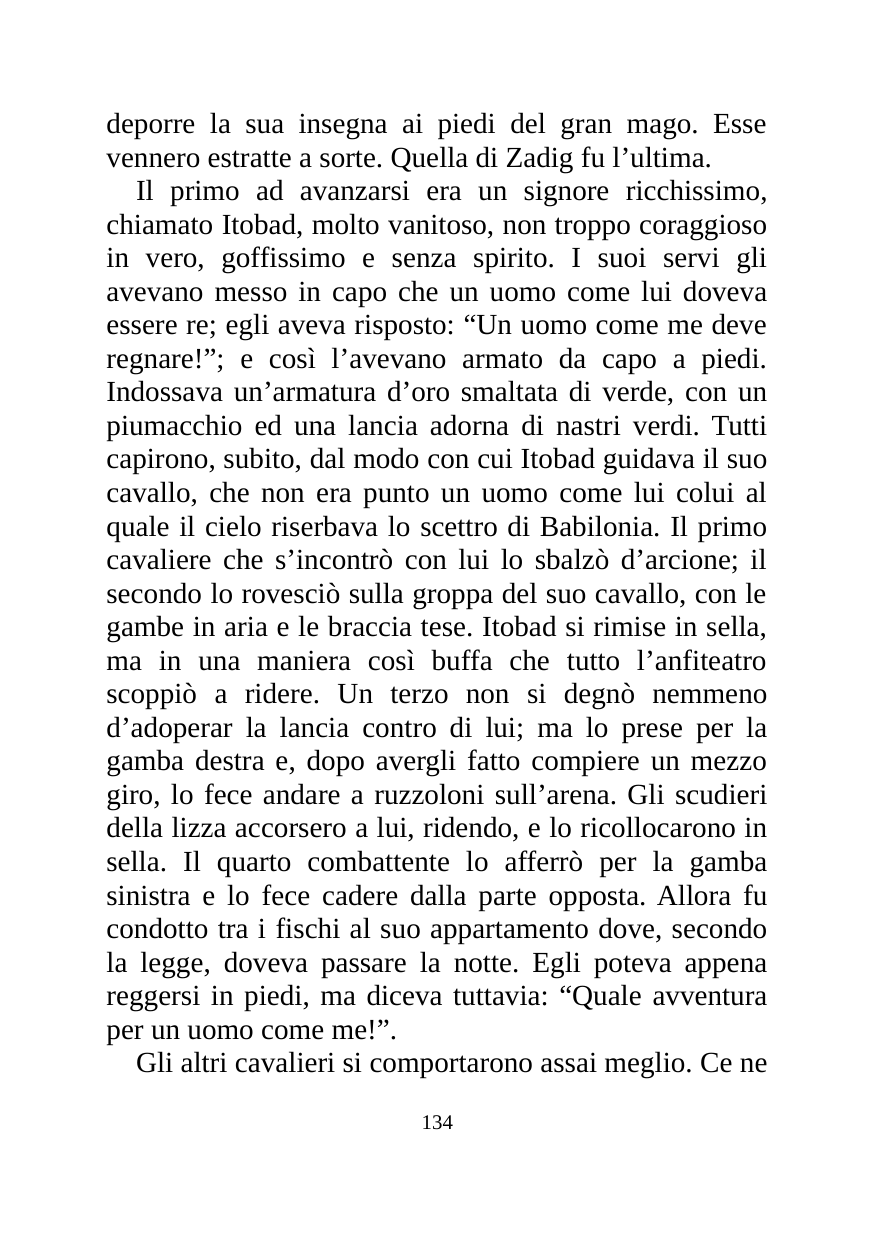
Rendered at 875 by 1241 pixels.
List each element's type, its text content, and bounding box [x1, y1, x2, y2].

text Il primo ad avanzarsi era un signore ricchissimo, chiamato Itobad, molto vanitoso, non troppo coraggioso in vero, goffissimo e senza spirito. I suoi servi gli avevano messo in capo che un uomo come lui doveva essere re; egli aveva risposto: “Un uomo come me deve regnare!”; e così l’avevano armato da capo a piedi. Indossava un’armatura d’oro smaltata di verde, con un piumacchio ed una lancia adorna di nastri verdi. Tutti capirono, subito, dal modo con cui Itobad guidava il suo cavallo, che non era punto un uomo come lui colui al quale il cielo riserbava lo scettro di Babilonia. Il primo cavaliere che s’incontrò con lui lo sbalzò d’arcione; il secondo lo rovesciò sulla groppa del suo cavallo, con le gambe in aria e le braccia tese. Itobad si rimise in sella, ma in una maniera così buffa che tutto l’anfiteatro scoppiò a ridere. Un terzo non si degnò nemmeno d’adoperar la lancia contro di lui; ma lo prese per la gamba destra e, dopo avergli fatto compiere un mezzo giro, lo fece andare a ruzzoloni sull’arena. Gli scudieri della lizza accorsero a lui, ridendo, e lo ricollocarono in sella. Il quarto combattente lo afferrò per la gamba sinistra e lo fece cadere dalla parte opposta. Allora fu condotto tra i fischi al suo appartamento dove, secondo la legge, doveva passare la notte. Egli poteva appena reggersi in piedi, ma diceva tuttavia: “Quale avventura per un uomo come me!”. [106, 173, 768, 1045]
text Gli altri cavalieri si comportarono assai meglio. Ce ne [106, 1045, 768, 1079]
text deporre la sua insegna ai piedi del gran mago. Esse vennero estratte a sorte. Quella di Zadig fu l’ultima. [106, 106, 768, 173]
